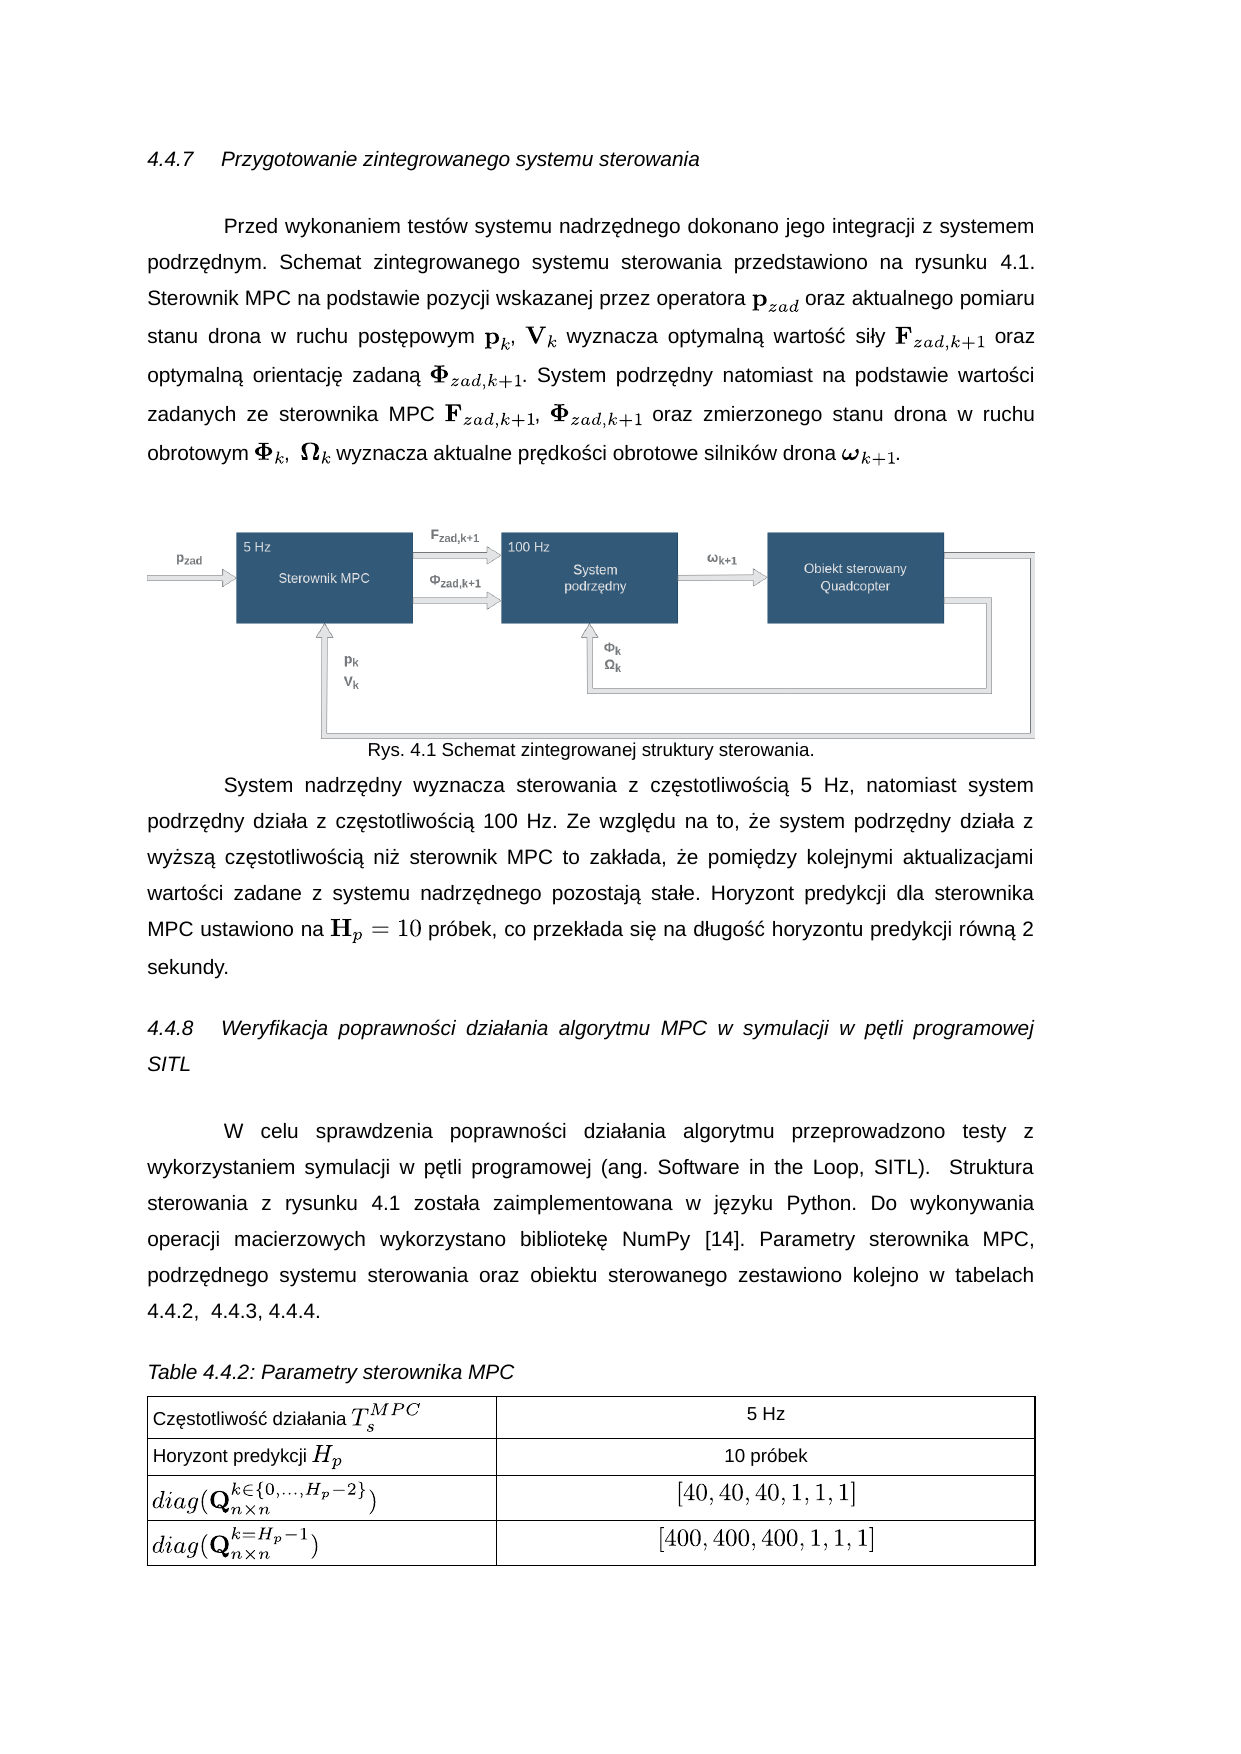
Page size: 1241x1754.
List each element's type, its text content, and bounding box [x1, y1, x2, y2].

table_cell [497, 1476, 1034, 1520]
text [147, 514, 1035, 526]
table_cell 10 próbek [497, 1439, 1034, 1475]
text Przed wykonaniem testów systemu nadrzędnego dokonano jego integracji z systemem podrzędnym. Schemat zintegrowanego systemu sterowania przedstawiono na rysunku 4.1. Sterownik MPC na podstawie pozycji wskazanej przez operatora oraz aktualnego pomiaru stanu drona w ruchu postępowym , wyznacza optymalną wartość siły oraz optymalną orientację zadaną . System podrzędny natomiast na podstawie wartości zadanych ze sterownika MPC , oraz zmierzonego stanu drona w ruchu obrotowym , wyznacza aktualne prędkości obrotowe silników drona . [147, 214, 1035, 466]
table_cell [148, 1521, 496, 1565]
picture [147, 526, 1035, 739]
table_cell [148, 1476, 496, 1520]
table_header 5 Hz [497, 1397, 1034, 1438]
subtitle Weryfikacja poprawności działania algorytmu MPC w symulacji w pętli programowej SITL [147, 1016, 1035, 1076]
table_cell Horyzont predykcji [148, 1439, 496, 1475]
text Table 4.4.2: Parametry sterownika MPC [147, 1360, 1035, 1384]
text System nadrzędny wyznacza sterowania z częstotliwością 5 Hz, natomiast system podrzędny działa z częstotliwością 100 Hz. Ze względu na to, że system podrzędny działa z wyższą częstotliwością niż sterownik MPC to zakłada, że pomiędzy kolejnymi aktualizacjami wartości zadane z systemu nadrzędnego pozostają stałe. Horyzont predykcji dla sterownika MPC ustawiono na próbek, co przekłada się na długość horyzontu predykcji równą 2 sekundy. [147, 761, 1035, 979]
subtitle Przygotowanie zintegrowanego systemu sterowania [147, 147, 1035, 171]
text W celu sprawdzenia poprawności działania algorytmu przeprowadzono testy z wykorzystaniem symulacji w pętli programowej (ang. Software in the Loop, SITL). Struktura sterowania z rysunku 4.1 została zaimplementowana w języku Python. Do wykonywania operacji macierzowych wykorzystano bibliotekę NumPy [14]. Parametry sterownika MPC, podrzędnego systemu sterowania oraz obiektu sterowanego zestawiono kolejno w tabelach 4.4.2, 4.4.3, 4.4.4. [147, 1119, 1035, 1323]
text Rys. 4.1 Schemat zintegrowanej struktury sterowania. [147, 739, 1035, 761]
table_cell [497, 1521, 1034, 1565]
table_header Częstotliwość działania [148, 1397, 496, 1438]
